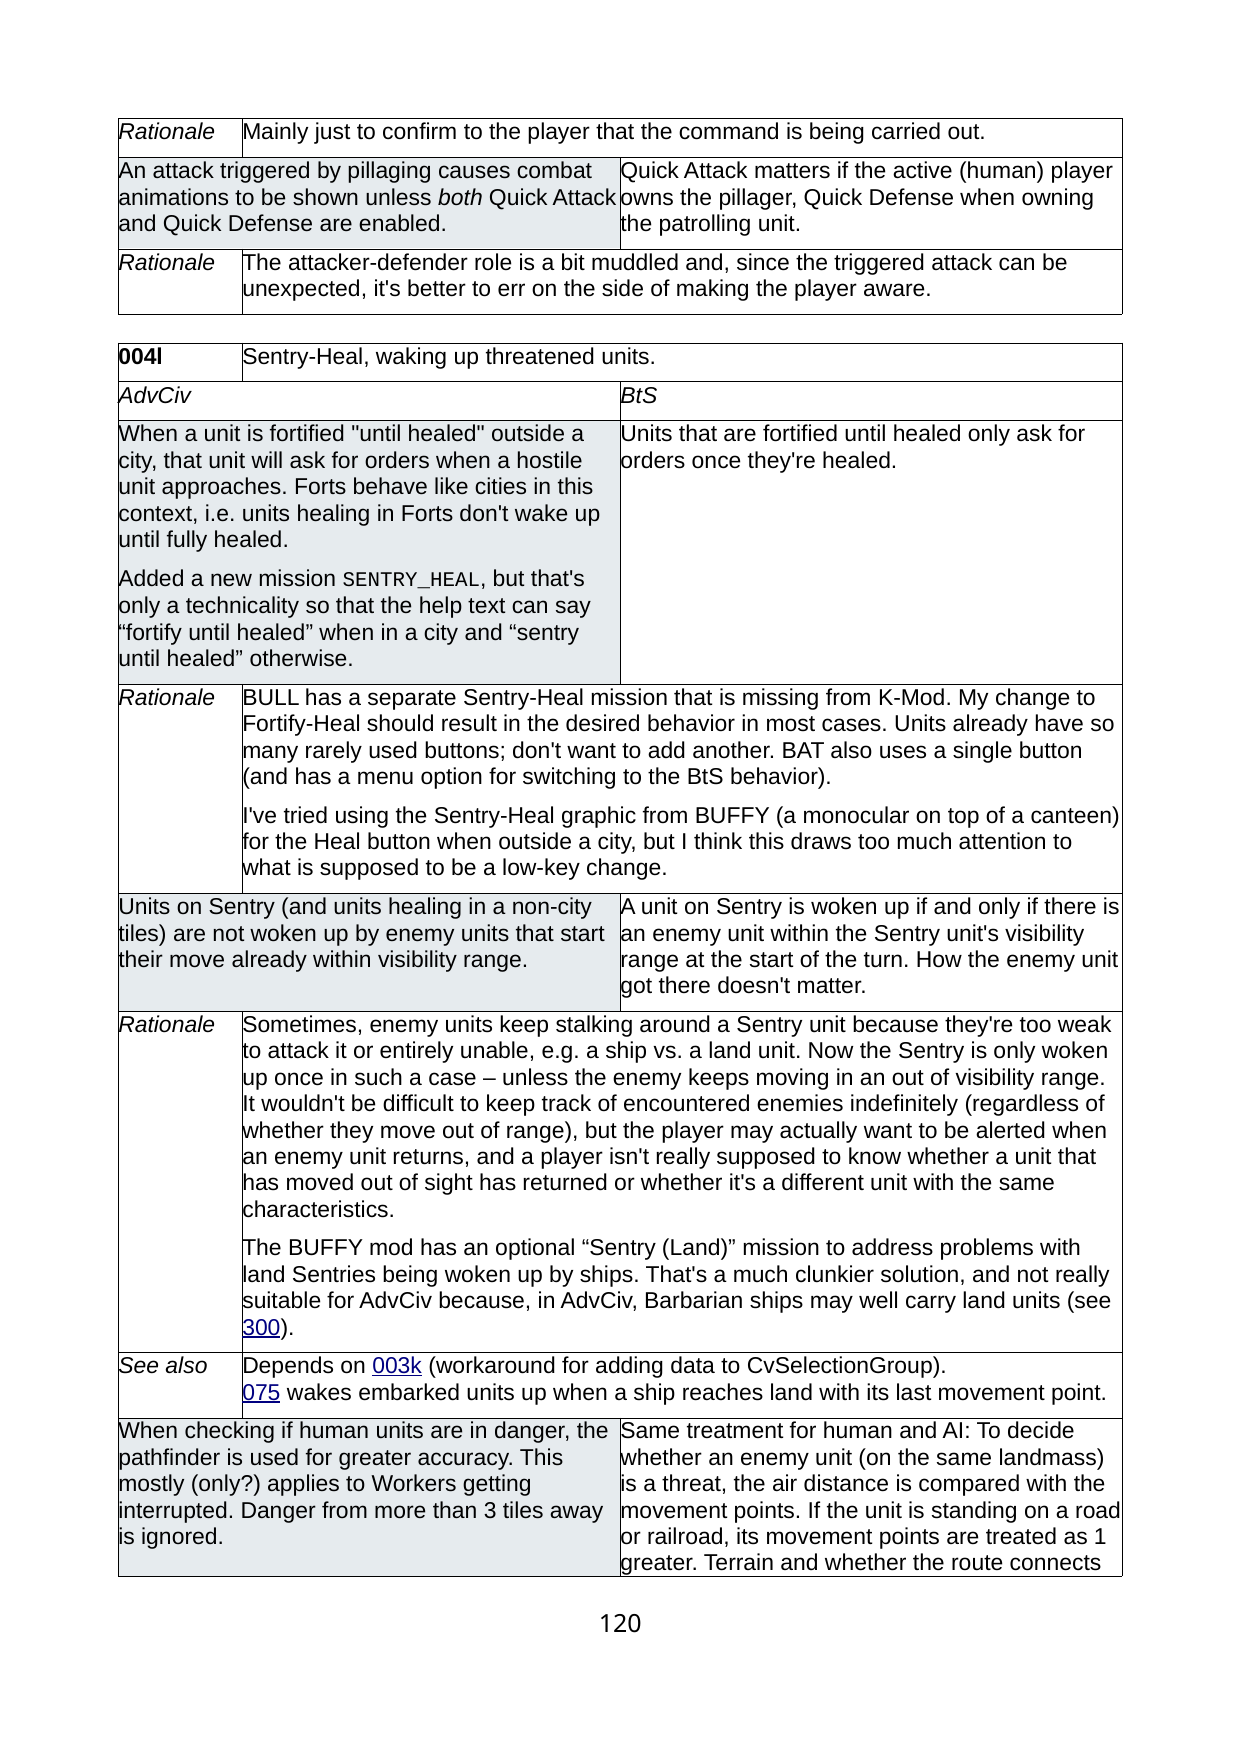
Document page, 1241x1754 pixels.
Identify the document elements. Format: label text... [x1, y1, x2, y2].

table_cell Rationale [119, 119, 242, 157]
table_header Sentry-Heal, waking up threatened units. [243, 344, 1122, 381]
table_cell Sometimes, enemy units keep stalking around a Sentry unit because they're too weak to attack it or entirely unable, e.g. a ship vs. a land unit. Now the Sentry is only woken up once in such a case – unless the enemy keeps moving in an out of visibility range. It wouldn't be difficult to keep track of encountered enemies indefinitely (regardless of whether they move out of range), but the player may actually want to be alerted when an enemy unit returns, and a player isn't really supposed to know whether a unit that has moved out of sight has returned or whether it's a different unit with the same characteristics. The BUFFY mod has an optional “Sentry (Land)” mission to address problems with land Sentries being woken up by ships. That's a much clunkier solution, and not really suitable for AdvCiv because, in AdvCiv, Barbarian ships may well carry land units (see 300). [243, 1012, 1122, 1352]
table_cell Same treatment for human and AI: To decide whether an enemy unit (on the same landmass) is a threat, the air distance is compared with the movement points. If the unit is standing on a road or railroad, its movement points are treated as 1 greater. Terrain and whether the route connects [621, 1419, 1122, 1576]
table_cell An attack triggered by pillaging causes combat animations to be shown unless both Quick Attack and Quick Defense are enabled. [119, 158, 620, 248]
table_cell When checking if human units are in danger, the pathfinder is used for greater accuracy. This mostly (only?) applies to Workers getting interrupted. Danger from more than 3 tiles away is ignored. [119, 1419, 620, 1576]
table_cell BULL has a separate Sentry-Heal mission that is missing from K-Mod. My change to Fortify-Heal should result in the desired behavior in most cases. Units already have so many rarely used buttons; don't want to add another. BAT also uses a single button (and has a menu option for switching to the BtS behavior). I've tried using the Sentry-Heal graphic from BUFFY (a monocular on top of a canteen) for the Heal button when outside a city, but I think this draws too much attention to what is supposed to be a low-key change. [243, 685, 1122, 893]
table_cell Units on Sentry (and units healing in a non-city tiles) are not woken up by enemy units that start their move already within visibility range. [119, 894, 620, 1011]
table_cell Rationale [119, 1012, 242, 1352]
table_cell Quick Attack matters if the active (human) player owns the pillager, Quick Defense when owning the patrolling unit. [621, 158, 1122, 248]
table_cell Rationale [119, 685, 242, 893]
table_cell AdvCiv [119, 382, 620, 420]
table_cell Units that are fortified until healed only ask for orders once they're healed. [621, 421, 1122, 684]
table_cell Mainly just to confirm to the player that the command is being carried out. [243, 119, 1122, 157]
table_cell A unit on Sentry is woken up if and only if there is an enemy unit within the Sentry unit's visibility range at the start of the turn. How the enemy unit got there doesn't matter. [621, 894, 1122, 1011]
table_cell See also [119, 1353, 242, 1417]
table_header 004l [119, 344, 242, 381]
table_cell The attacker-defender role is a bit muddled and, since the triggered attack can be unexpected, it's better to err on the side of making the player aware. [243, 250, 1122, 314]
table_cell BtS [621, 382, 1122, 420]
table_cell Depends on 003k (workaround for adding data to CvSelectionGroup). 075 wakes embarked units up when a ship reaches land with its last movement point. [243, 1353, 1122, 1417]
table_cell When a unit is fortified "until healed" outside a city, that unit will ask for orders when a hostile unit approaches. Forts behave like cities in this context, i.e. units healing in Forts don't wake up until fully healed. Added a new mission SENTRY_HEAL, but that's only a technicality so that the help text can say “fortify until healed” when in a city and “sentry until healed” otherwise. [119, 421, 620, 684]
table_cell Rationale [119, 250, 242, 314]
